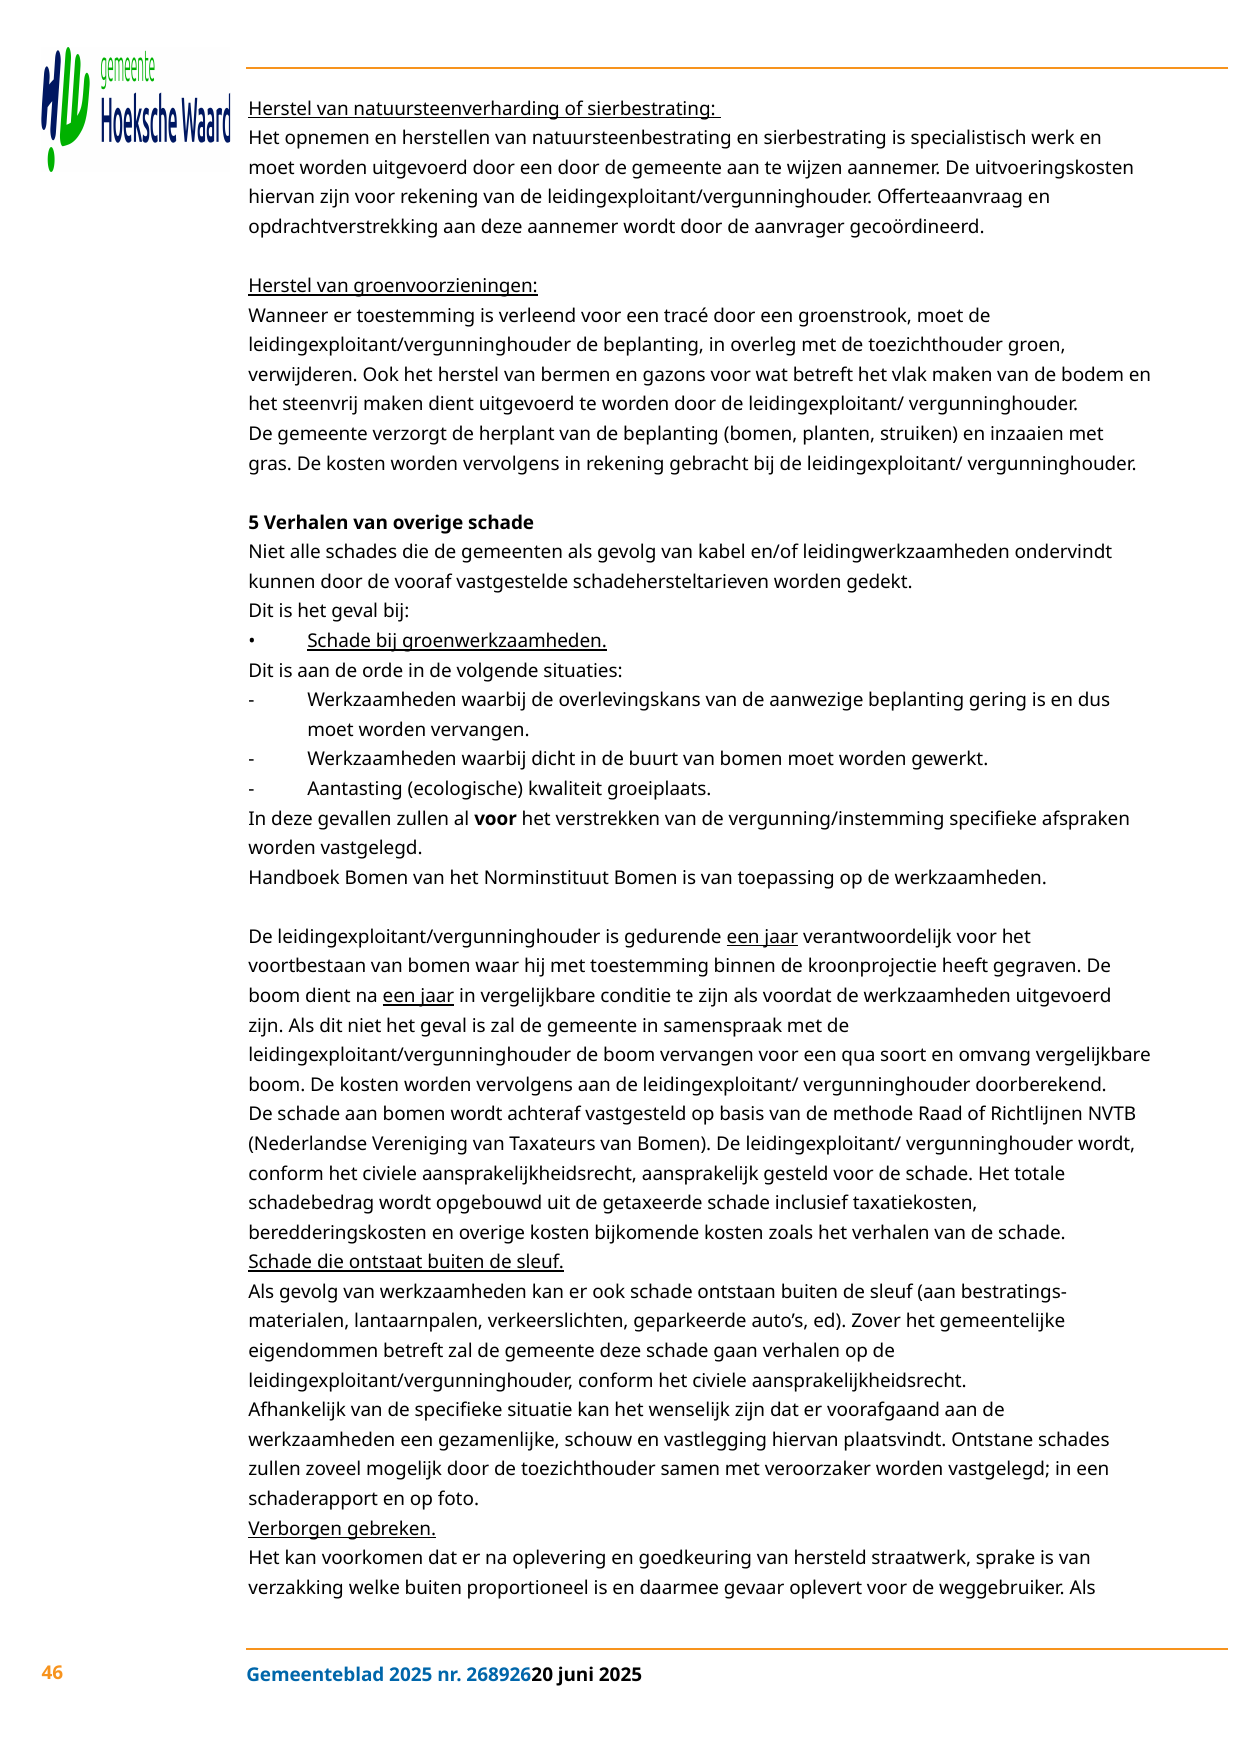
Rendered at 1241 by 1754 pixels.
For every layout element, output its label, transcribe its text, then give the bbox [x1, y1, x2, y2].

text In deze gevallen zullen al voor het verstrekken van de vergunning/instemming specifieke afspraken worden vastgelegd. [248, 805, 1152, 860]
text Herstel van natuursteenverharding of sierbestrating: [248, 95, 1152, 121]
text Herstel van groenvoorzieningen: [248, 272, 1152, 298]
text Verborgen gebreken. [248, 1515, 1152, 1541]
list Schade bij groenwerkzaamheden. [248, 627, 1152, 653]
text Afhankelijk van de specifieke situatie kan het wenselijk zijn dat er voorafgaand aan de werkzaamheden een gezamenlijke, schouw en vastlegging hiervan plaatsvindt. Ontstane schades zullen zoveel mogelijk door de toezichthouder samen met veroorzaker worden vastgelegd; in een schaderapport en op foto. [248, 1396, 1152, 1511]
list Aantasting (ecologische) kwaliteit groeiplaats. [248, 775, 1152, 801]
text Niet alle schades die de gemeenten als gevolg van kabel en/of leidingwerkzaamheden ondervindt kunnen door de vooraf vastgestelde schadehersteltarieven worden gedekt. [248, 538, 1152, 594]
text Het kan voorkomen dat er na oplevering en goedkeuring van hersteld straatwerk, sprake is van verzakking welke buiten proportioneel is en daarmee gevaar oplevert voor de weggebruiker. Als [248, 1544, 1152, 1600]
list Werkzaamheden waarbij de overlevingskans van de aanwezige beplanting gering is en dus moet worden vervangen. [248, 686, 1152, 742]
text Als gevolg van werkzaamheden kan er ook schade ontstaan buiten de sleuf (aan bestratings- materialen, lantaarnpalen, verkeerslichten, geparkeerde auto’s, ed). Zover het gemeentelijke eigendommen betreft zal de gemeente deze schade gaan verhalen op de leidingexploitant/vergunninghouder, conform het civiele aansprakelijkheidsrecht. [248, 1278, 1152, 1393]
list Werkzaamheden waarbij dicht in de buurt van bomen moet worden gewerkt. [248, 746, 1152, 771]
text De schade aan bomen wordt achteraf vastgesteld op basis van de methode Raad of Richtlijnen NVTB (Nederlandse Vereniging van Taxateurs van Bomen). De leidingexploitant/ vergunninghouder wordt, conform het civiele aansprakelijkheidsrecht, aansprakelijk gesteld voor de schade. Het totale schadebedrag wordt opgebouwd uit de getaxeerde schade inclusief taxatiekosten, beredderingskosten en overige kosten bijkomende kosten zoals het verhalen van de schade. [248, 1101, 1152, 1245]
text De gemeente verzorgt de herplant van de beplanting (bomen, planten, struiken) en inzaaien met gras. De kosten worden vervolgens in rekening gebracht bij de leidingexploitant/ vergunninghouder. [248, 420, 1152, 476]
text Handboek Bomen van het Norminstituut Bomen is van toepassing op de werkzaamheden. [248, 864, 1152, 890]
text Dit is aan de orde in de volgende situaties: [248, 657, 1152, 683]
text Het opnemen en herstellen van natuursteenbestrating en sierbestrating is specialistisch werk en moet worden uitgevoerd door een door de gemeente aan te wijzen aannemer. De uitvoeringskosten hiervan zijn voor rekening van de leidingexploitant/vergunninghouder. Offerteaanvraag en opdrachtverstrekking aan deze aannemer wordt door de aanvrager gecoördineerd. [248, 124, 1152, 239]
picture [41, 47, 231, 172]
text Wanneer er toestemming is verleend voor een tracé door een groenstrook, moet de leidingexploitant/vergunninghouder de beplanting, in overleg met de toezichthouder groen, verwijderen. Ook het herstel van bermen en gazons voor wat betreft het vlak maken van de bodem en het steenvrij maken dient uitgevoerd te worden door de leidingexploitant/ vergunninghouder. [248, 302, 1152, 416]
text Schade die ontstaat buiten de sleuf. [248, 1248, 1152, 1274]
text Dit is het geval bij: [248, 598, 1152, 623]
text De leidingexploitant/vergunninghouder is gedurende een jaar verantwoordelijk voor het voortbestaan van bomen waar hij met toestemming binnen de kroonprojectie heeft gegraven. De boom dient na een jaar in vergelijkbare conditie te zijn als voordat de werkzaamheden uitgevoerd zijn. Als dit niet het geval is zal de gemeente in samenspraak met de leidingexploitant/vergunninghouder de boom vervangen voor een qua soort en omvang vergelijkbare boom. De kosten worden vervolgens aan de leidingexploitant/ vergunninghouder doorberekend. [248, 923, 1152, 1097]
text 5 Verhalen van overige schade [248, 509, 1152, 535]
